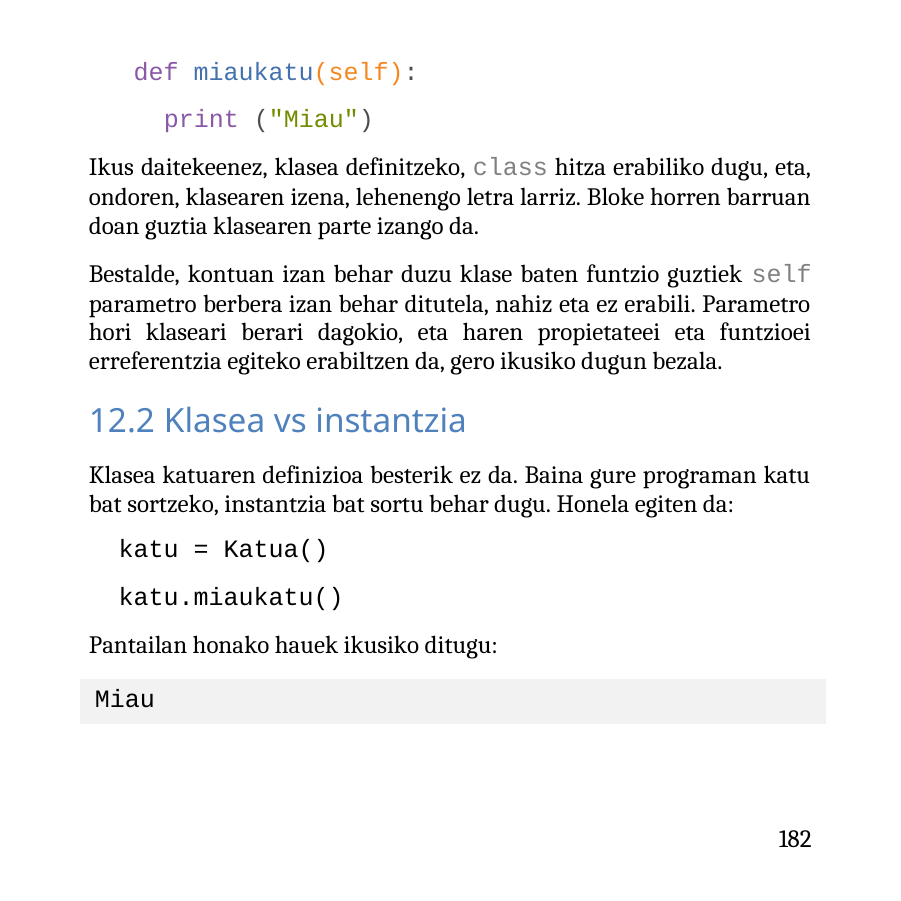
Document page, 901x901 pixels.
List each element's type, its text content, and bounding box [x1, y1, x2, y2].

text print ("Miau") [118, 106, 811, 134]
text Miau [86, 685, 820, 717]
text Bestalde, kontuan izan behar duzu klase baten funtzio guztiek self parametro berbera izan behar ditutela, nahiz eta ez erabili. Parametro hori klaseari berari dagokio, eta haren propietateei eta funtzioei erreferentzia egiteko erabiltzen da, gero ikusiko dugun bezala. [89, 259, 811, 376]
text def miaukatu(self): [118, 59, 811, 87]
text Pantailan honako hauek ikusiko ditugu: [89, 631, 811, 660]
text Klasea katuaren definizioa besterik ez da. Baina gure programan katu bat sortzeko, instantzia bat sortu behar dugu. Honela egiten da: [89, 461, 811, 518]
text Ikus daitekeenez, klasea definitzeko, class hitza erabiliko dugu, eta, ondoren, klasearen izena, lehenengo letra larriz. Bloke horren barruan doan guztia klasearen parte izango da. [89, 153, 811, 241]
subtitle Klasea vs instantzia [89, 397, 811, 442]
text katu = Katua() [118, 537, 811, 565]
text katu.miaukatu() [118, 584, 811, 612]
